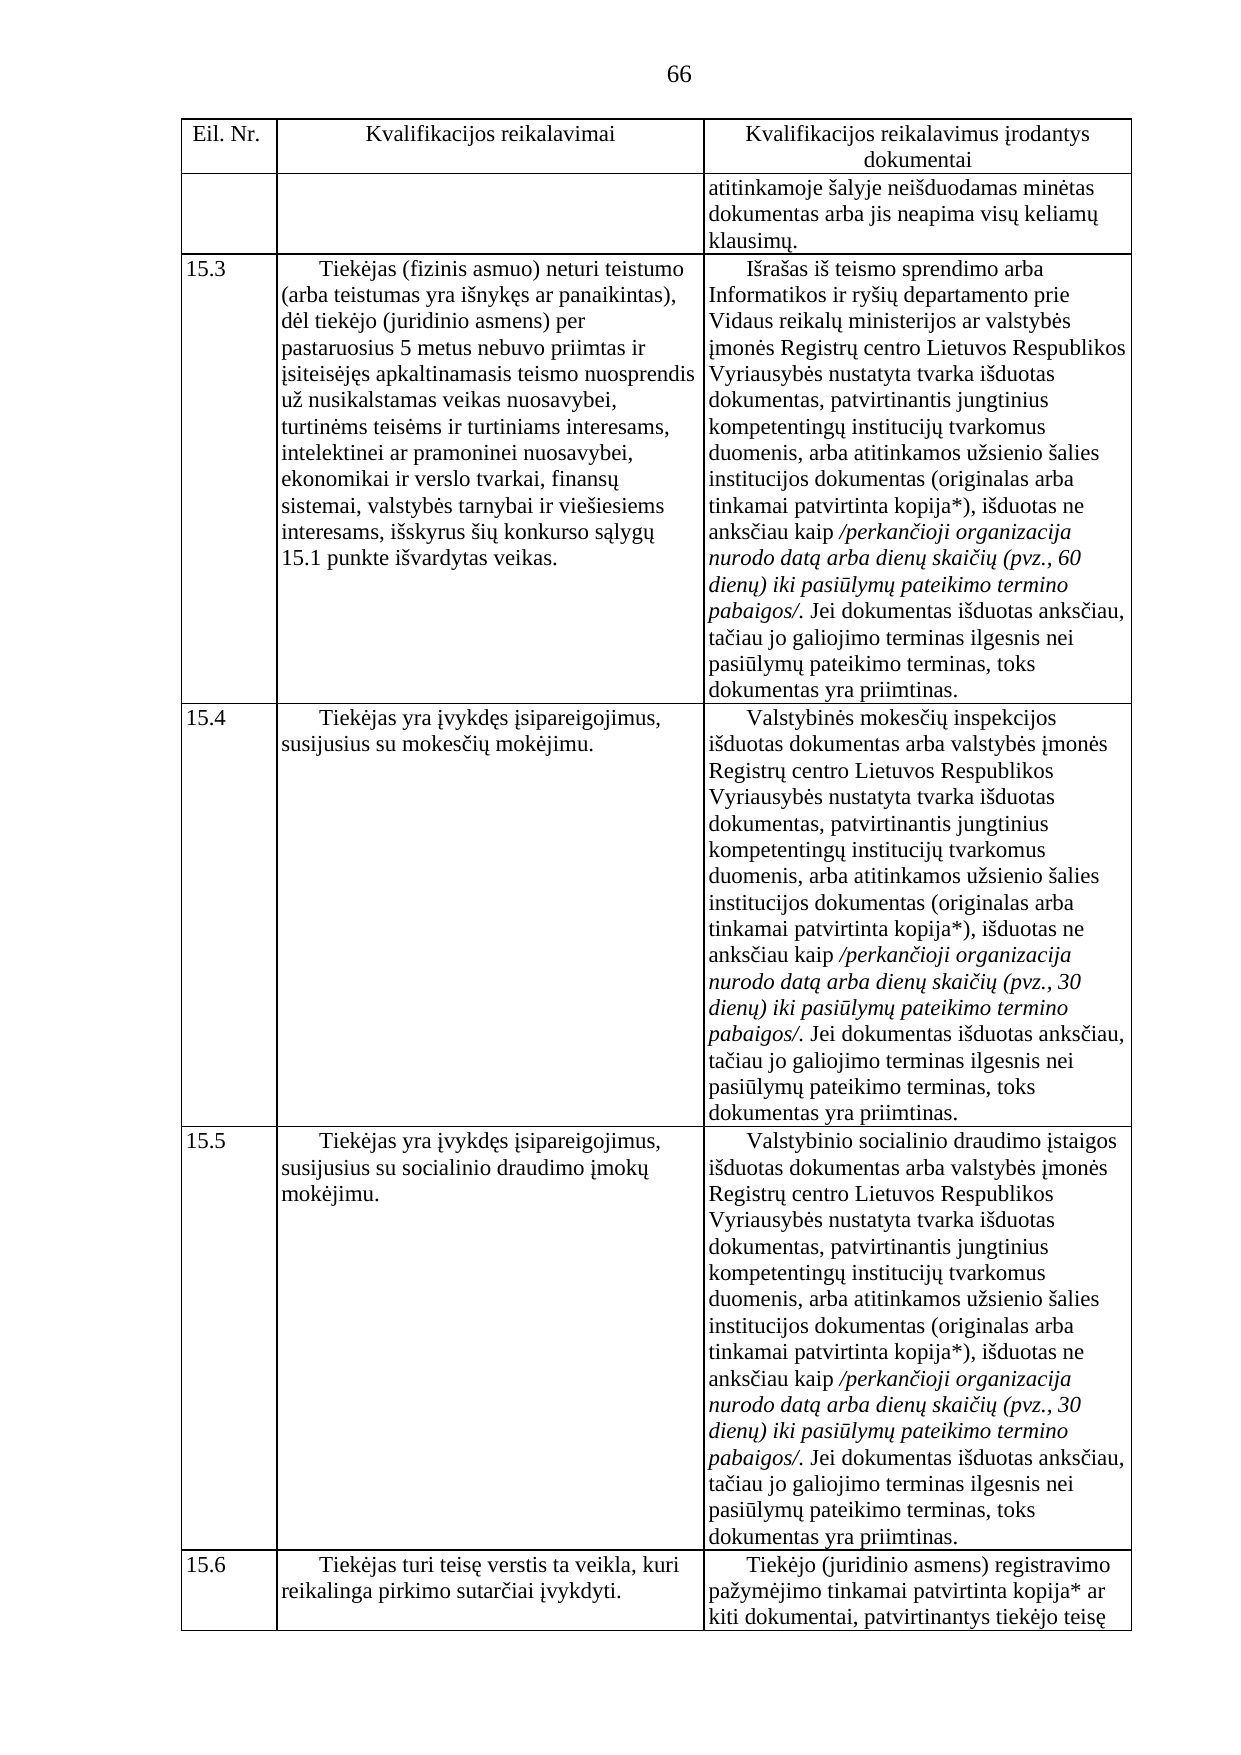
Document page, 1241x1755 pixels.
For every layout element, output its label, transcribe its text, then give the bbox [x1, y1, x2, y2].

table_header Kvalifikacijos reikalavimus įrodantys dokumentai [705, 120, 1131, 172]
table_header Kvalifikacijos reikalavimai [278, 120, 703, 172]
table_cell atitinkamoje šalyje neišduodamas minėtas dokumentas arba jis neapima visų keliamų klausimų. [705, 174, 1131, 253]
table_cell 15.4 [182, 704, 276, 1126]
table_cell 15.6 [182, 1551, 276, 1630]
table_cell 15.3 [182, 255, 276, 703]
table_cell [182, 174, 276, 253]
table_cell 15.5 [182, 1127, 276, 1549]
table_cell Išrašas iš teismo sprendimo arba Informatikos ir ryšių departamento prie Vidaus reikalų ministerijos ar valstybės įmonės Registrų centro Lietuvos Respublikos Vyriausybės nustatyta tvarka išduotas dokumentas, patvirtinantis jungtinius kompetentingų institucijų tvarkomus duomenis, arba atitinkamos užsienio šalies institucijos dokumentas (originalas arba tinkamai patvirtinta kopija*), išduotas ne anksčiau kaip /perkančioji organizacija nurodo datą arba dienų skaičių (pvz., 60 dienų) iki pasiūlymų pateikimo termino pabaigos/. Jei dokumentas išduotas anksčiau, tačiau jo galiojimo terminas ilgesnis nei pasiūlymų pateikimo terminas, toks dokumentas yra priimtinas. [705, 255, 1131, 703]
table_cell Tiekėjas yra įvykdęs įsipareigojimus, susijusius su socialinio draudimo įmokų mokėjimu. [278, 1127, 703, 1549]
table_cell [278, 174, 703, 253]
table_cell Tiekėjas turi teisę verstis ta veikla, kuri reikalinga pirkimo sutarčiai įvykdyti. [278, 1551, 703, 1630]
table_cell Valstybinės mokesčių inspekcijos išduotas dokumentas arba valstybės įmonės Registrų centro Lietuvos Respublikos Vyriausybės nustatyta tvarka išduotas dokumentas, patvirtinantis jungtinius kompetentingų institucijų tvarkomus duomenis, arba atitinkamos užsienio šalies institucijos dokumentas (originalas arba tinkamai patvirtinta kopija*), išduotas ne anksčiau kaip /perkančioji organizacija nurodo datą arba dienų skaičių (pvz., 30 dienų) iki pasiūlymų pateikimo termino pabaigos/. Jei dokumentas išduotas anksčiau, tačiau jo galiojimo terminas ilgesnis nei pasiūlymų pateikimo terminas, toks dokumentas yra priimtinas. [705, 704, 1131, 1126]
table_cell Tiekėjas (fizinis asmuo) neturi teistumo (arba teistumas yra išnykęs ar panaikintas), dėl tiekėjo (juridinio asmens) per pastaruosius 5 metus nebuvo priimtas ir įsiteisėjęs apkaltinamasis teismo nuosprendis už nusikalstamas veikas nuosavybei, turtinėms teisėms ir turtiniams interesams, intelektinei ar pramoninei nuosavybei, ekonomikai ir verslo tvarkai, finansų sistemai, valstybės tarnybai ir viešiesiems interesams, išskyrus šių konkurso sąlygų 15.1 punkte išvardytas veikas. [278, 255, 703, 703]
table_cell Valstybinio socialinio draudimo įstaigos išduotas dokumentas arba valstybės įmonės Registrų centro Lietuvos Respublikos Vyriausybės nustatyta tvarka išduotas dokumentas, patvirtinantis jungtinius kompetentingų institucijų tvarkomus duomenis, arba atitinkamos užsienio šalies institucijos dokumentas (originalas arba tinkamai patvirtinta kopija*), išduotas ne anksčiau kaip /perkančioji organizacija nurodo datą arba dienų skaičių (pvz., 30 dienų) iki pasiūlymų pateikimo termino pabaigos/. Jei dokumentas išduotas anksčiau, tačiau jo galiojimo terminas ilgesnis nei pasiūlymų pateikimo terminas, toks dokumentas yra priimtinas. [705, 1127, 1131, 1549]
table_cell Tiekėjo (juridinio asmens) registravimo pažymėjimo tinkamai patvirtinta kopija* ar kiti dokumentai, patvirtinantys tiekėjo teisę [705, 1551, 1131, 1630]
table_cell Tiekėjas yra įvykdęs įsipareigojimus, susijusius su mokesčių mokėjimu. [278, 704, 703, 1126]
table_header Eil. Nr. [182, 120, 276, 172]
